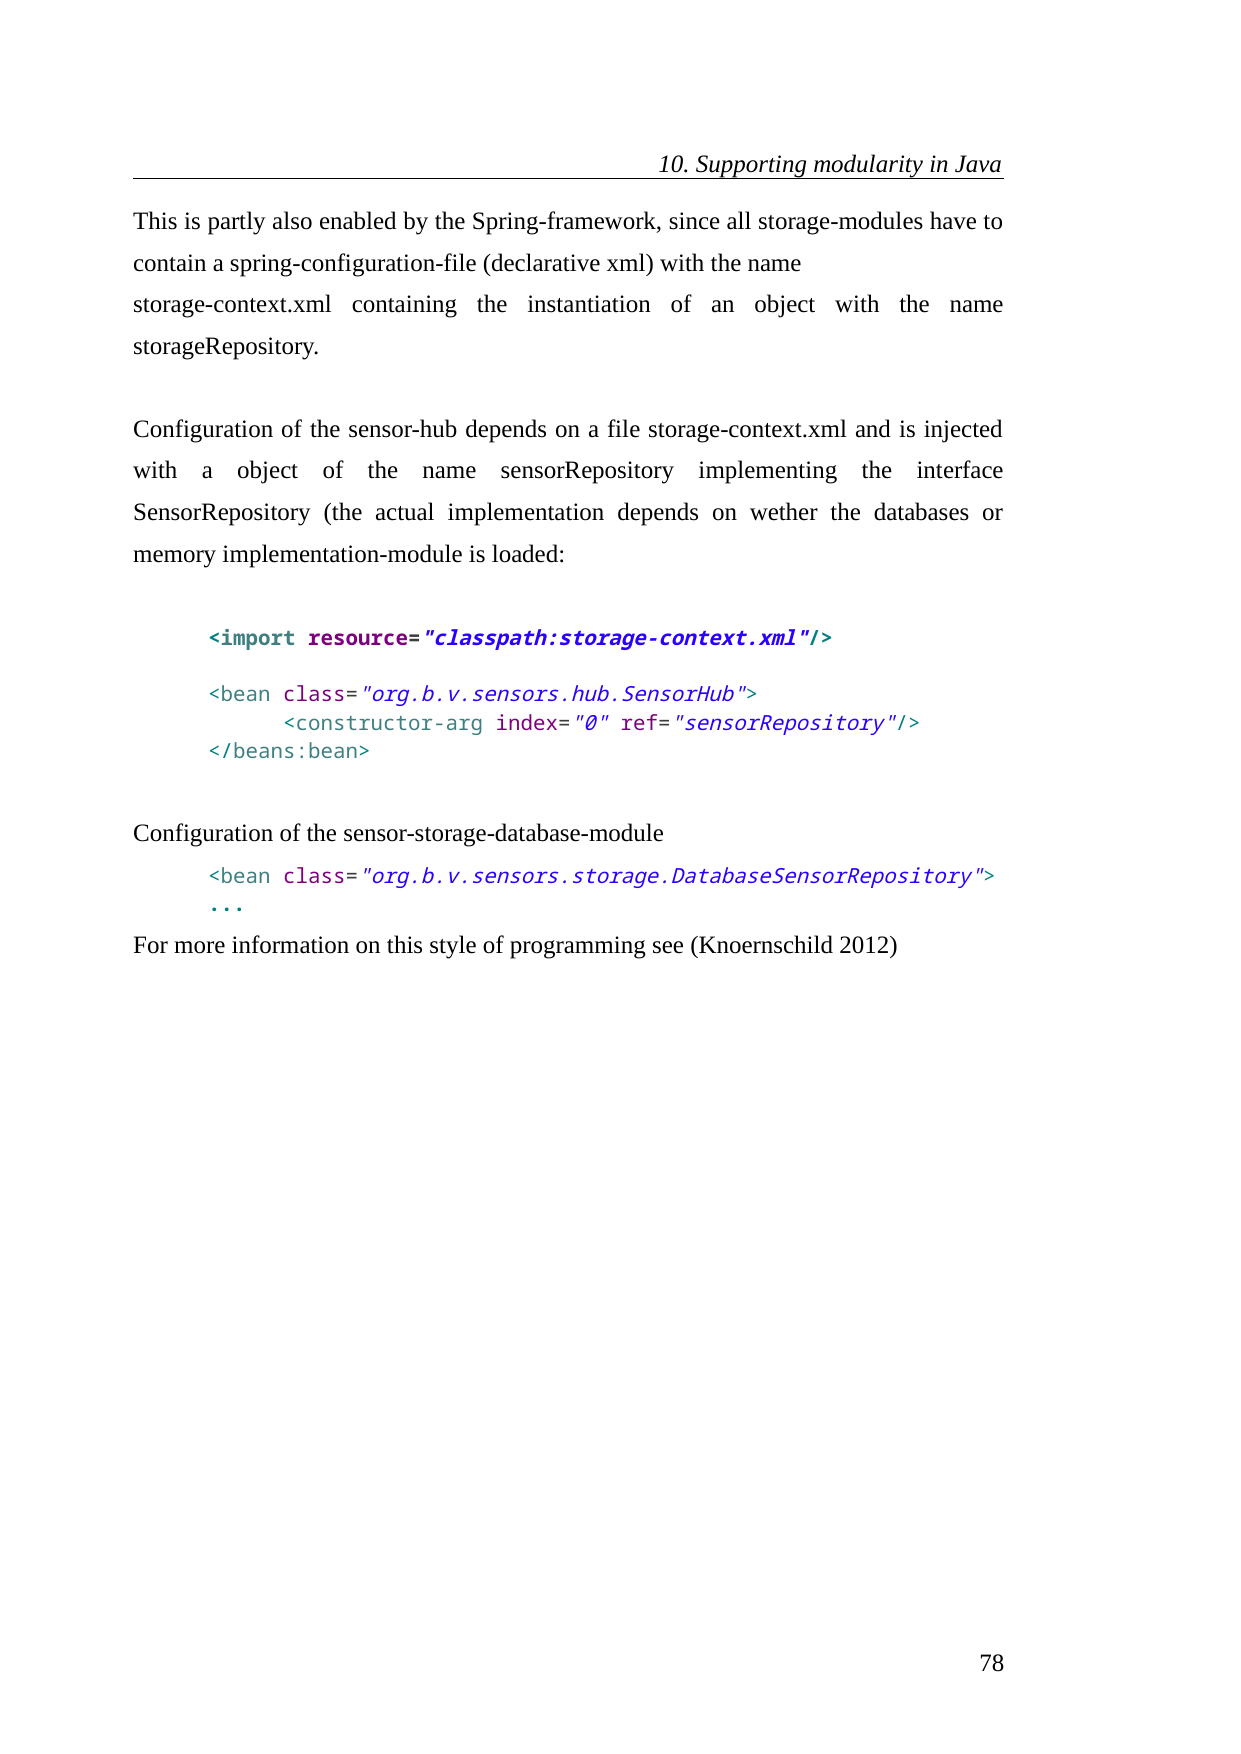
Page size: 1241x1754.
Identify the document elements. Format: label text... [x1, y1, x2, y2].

text <bean class="org.b.v.sensors.hub.SensorHub"> [133, 679, 1004, 708]
text ... [133, 889, 1004, 917]
text Configuration of the sensor-storage-database-module [133, 819, 1004, 847]
text This is partly also enabled by the Spring-framework, since all storage-modules have to contain a spring-configuration-file (declarative xml) with the name storage-context.xml containing the instantiation of an object with the name storageRepository. [133, 207, 1004, 360]
text <constructor-arg index="0" ref="sensorRepository"/> [133, 708, 1004, 736]
text For more information on this style of programming see (Knoernschild 2012)⁠ [133, 931, 1004, 959]
text <import resource="classpath:storage-context.xml"/> [133, 623, 1004, 651]
text </beans:bean> [133, 736, 1004, 764]
text Configuration of the sensor-hub depends on a file storage-context.xml and is injected with a object of the name sensorRepository implementing the interface SensorRepository (the actual implementation depends on wether the databases or memory implementation-module is loaded: [133, 415, 1004, 567]
text <bean class="org.b.v.sensors.storage.DatabaseSensorRepository"> [133, 861, 1004, 889]
